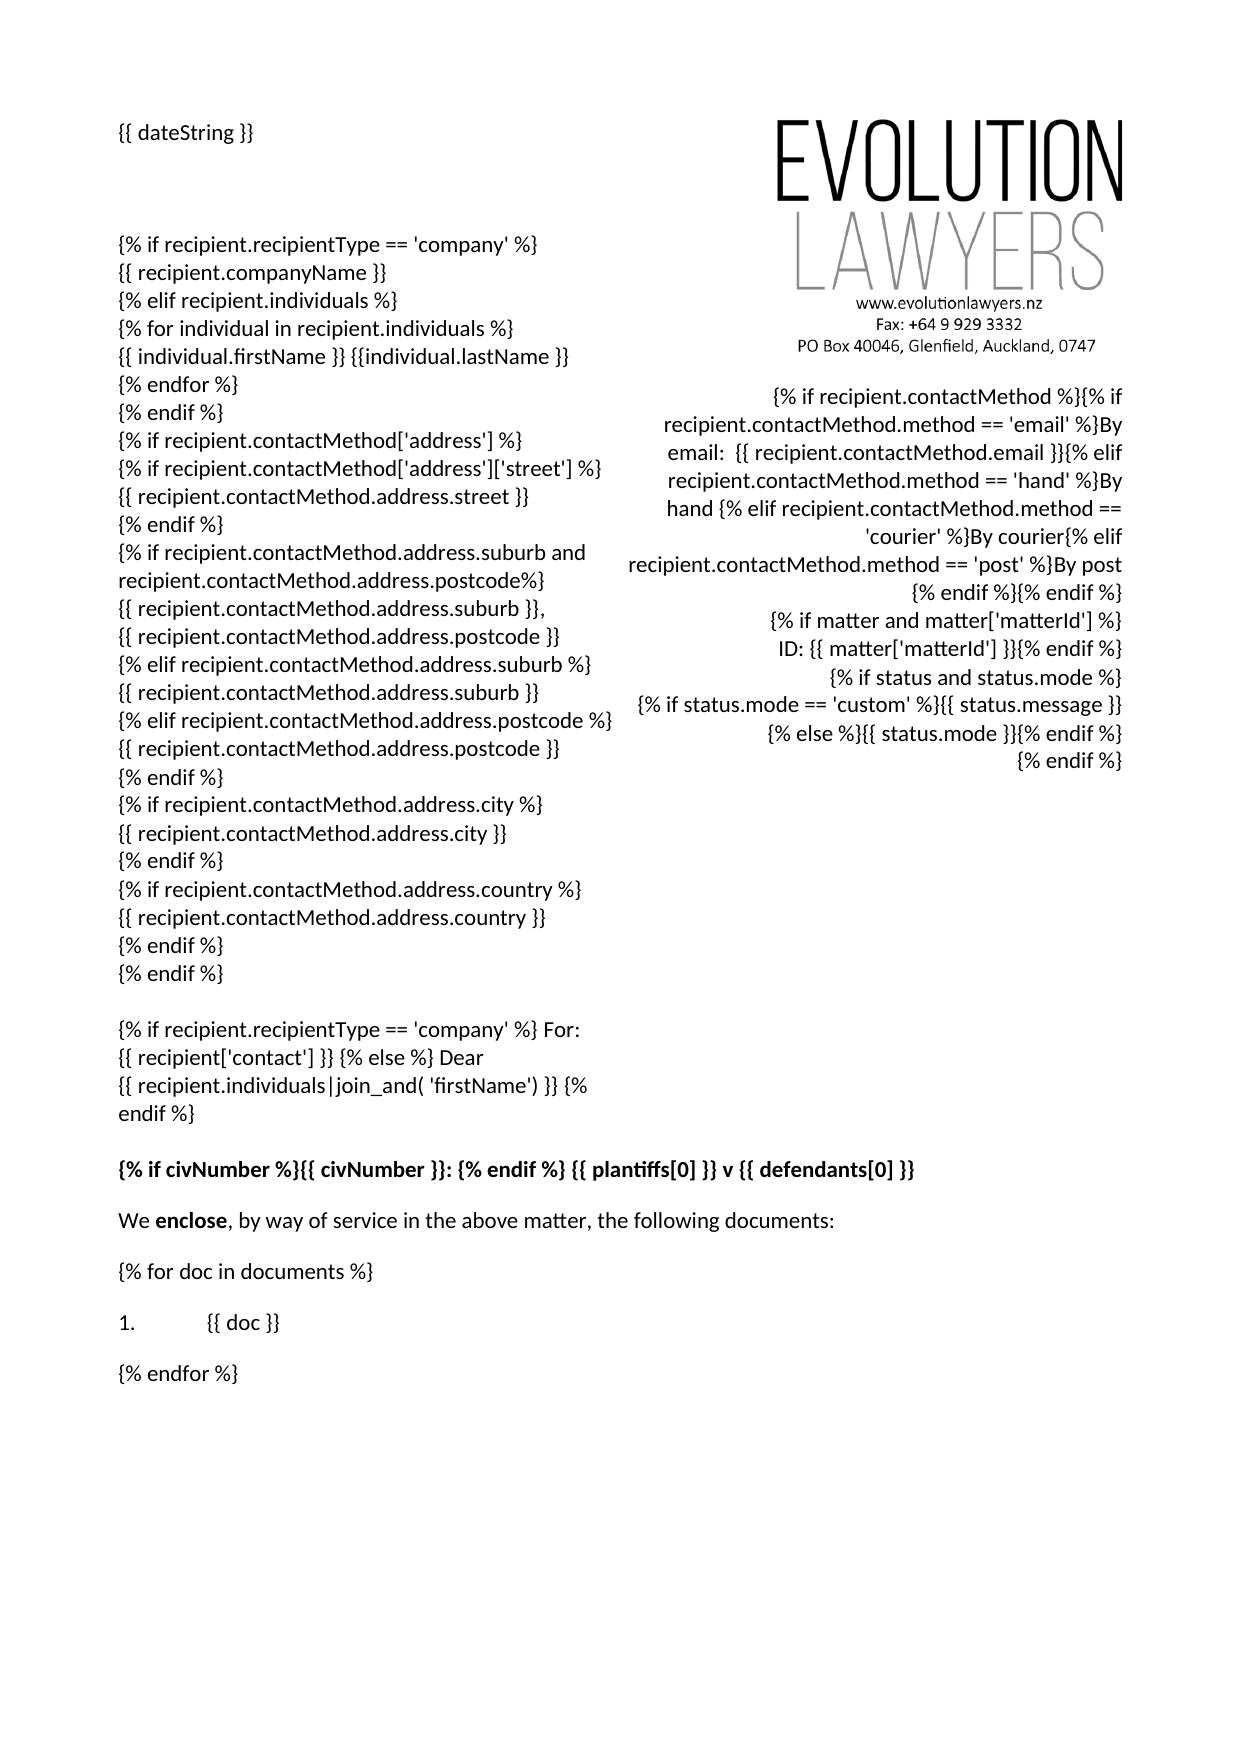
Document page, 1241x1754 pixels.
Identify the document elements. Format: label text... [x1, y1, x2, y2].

table_header {% if recipient.contactMethod %}{% if recipient.contactMethod.method == 'email' %}By email: {{ recipient.contactMethod.email }}{% elif recipient.contactMethod.method == 'hand' %}By hand {% elif recipient.contactMethod.method == 'courier' %}By courier{% elif recipient.contactMethod.method == 'post' %}By post {% endif %}{% endif %} {% if matter and matter['matterId'] %} ID: {{ matter['matterId'] }}{% endif %} {% if status and status.mode %} {% if status.mode == 'custom' %}{{ status.message }}{% else %}{{ status.mode }}{% endif %} {% endif %} [620, 118, 1122, 1127]
text We enclose, by way of service in the above matter, the following documents: [118, 1206, 1122, 1234]
text {% for doc in documents %} [118, 1257, 1122, 1285]
table_cell {% if recipient.recipientType == 'company' %} For: {{ recipient['contact'] }} {% else %} Dear {{ recipient.individuals|join_and( 'firstName') }} {% endif %} [118, 1015, 620, 1127]
text {% endfor %} [118, 1359, 1122, 1387]
subtitle {% if civNumber %}{{ civNumber }}: {% endif %} {{ plantiffs[0] }} v {{ defendants[0] }} [118, 1155, 1122, 1183]
table_header {{ dateString }} {% if recipient.recipientType == 'company' %} {{ recipient.companyName }} {% elif recipient.individuals %} {% for individual in recipient.individuals %} {{ individual.firstName }} {{individual.lastName }} {% endfor %} {% endif %} {% if recipient.contactMethod['address'] %} {% if recipient.contactMethod['address']['street'] %} {{ recipient.contactMethod.address.street }} {% endif %} {% if recipient.contactMethod.address.suburb and recipient.contactMethod.address.postcode%} {{ recipient.contactMethod.address.suburb }}, {{ recipient.contactMethod.address.postcode }} {% elif recipient.contactMethod.address.suburb %} {{ recipient.contactMethod.address.suburb }} {% elif recipient.contactMethod.address.postcode %} {{ recipient.contactMethod.address.postcode }} {% endif %} {% if recipient.contactMethod.address.city %} {{ recipient.contactMethod.address.city }} {% endif %} {% if recipient.contactMethod.address.country %} {{ recipient.contactMethod.address.country }} {% endif %} {% endif %} [118, 118, 620, 1015]
list {{ doc }} [118, 1308, 1122, 1336]
picture [776, 118, 1123, 355]
